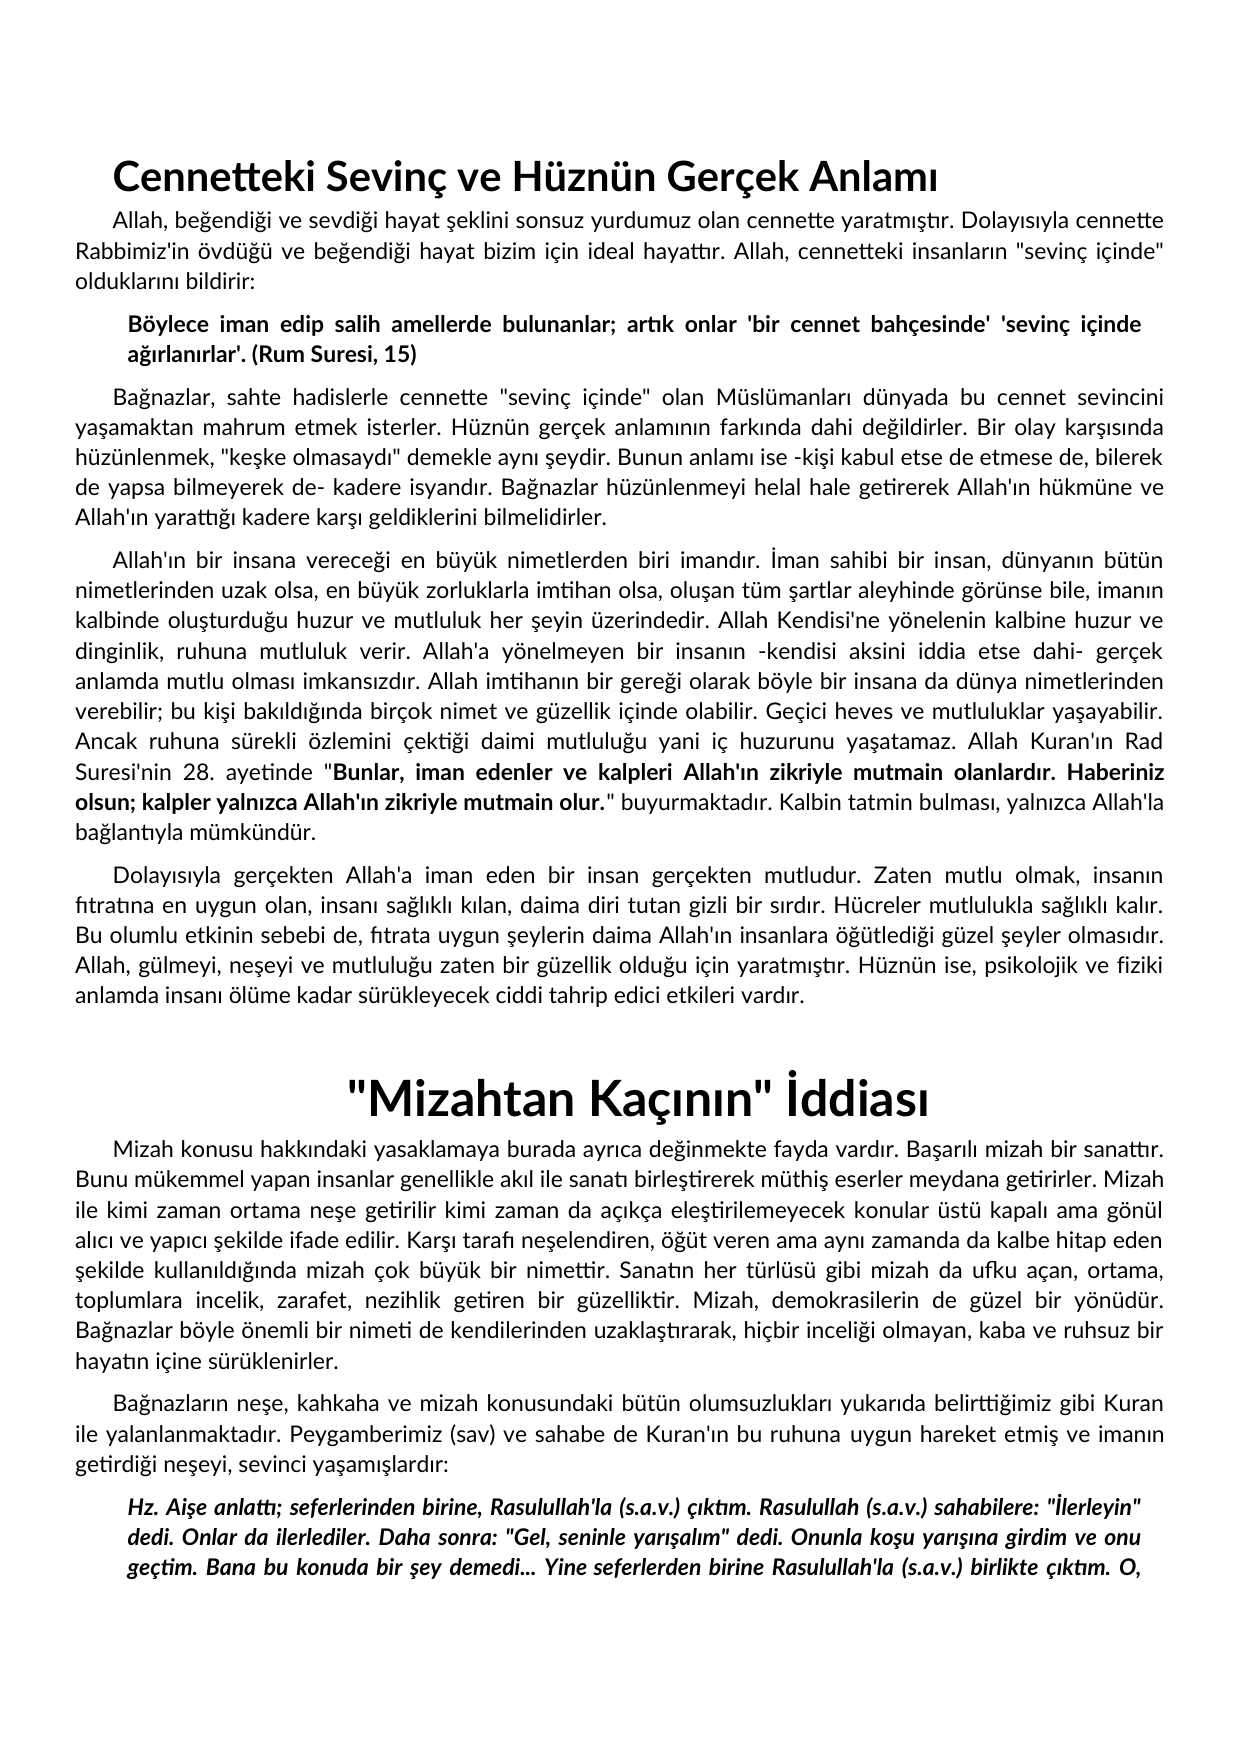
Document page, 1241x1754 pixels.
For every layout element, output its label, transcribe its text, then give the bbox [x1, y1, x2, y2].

subtitle Cennetteki Sevinç ve Hüznün Gerçek Anlamı [112, 150, 1165, 200]
text Allah, beğendiği ve sevdiği hayat şeklini sonsuz yurdumuz olan cennette yaratmıştır. Dolayısıyla cennette Rabbimiz'in övdüğü ve beğendiği hayat bizim için ideal hayattır. Allah, cennetteki insanların "sevinç içinde" olduklarını bildirir: [75, 206, 1165, 294]
text Allah'ın bir insana vereceği en büyük nimetlerden biri imandır. İman sahibi bir insan, dünyanın bütün nimetlerinden uzak olsa, en büyük zorluklarla imtihan olsa, oluşan tüm şartlar aleyhinde görünse bile, imanın kalbinde oluşturduğu huzur ve mutluluk her şeyin üzerindedir. Allah Kendisi'ne yönelenin kalbine huzur ve dinginlik, ruhuna mutluluk verir. Allah'a yönelmeyen bir insanın -kendisi aksini iddia etse dahi- gerçek anlamda mutlu olması imkansızdır. Allah imtihanın bir gereği olarak böyle bir insana da dünya nimetlerinden verebilir; bu kişi bakıldığında birçok nimet ve güzellik içinde olabilir. Geçici heves ve mutluluklar yaşayabilir. Ancak ruhuna sürekli özlemini çektiği daimi mutluluğu yani iç huzurunu yaşatamaz. Allah Kuran'ın Rad Suresi'nin 28. ayetinde "Bunlar, iman edenler ve kalpleri Allah'ın zikriyle mutmain olanlardır. Haberiniz olsun; kalpler yalnızca Allah'ın zikriyle mutmain olur." buyurmaktadır. Kalbin tatmin bulması, yalnızca Allah'la bağlantıyla mümkündür. [75, 546, 1165, 845]
text Böylece iman edip salih amellerde bulunanlar; artık onlar 'bir cennet bahçesinde' 'sevinç içinde ağırlanırlar'. (Rum Suresi, 15) [127, 309, 1143, 367]
text Mizah konusu hakkındaki yasaklamaya burada ayrıca değinmekte fayda vardır. Başarılı mizah bir sanattır. Bunu mükemmel yapan insanlar genellikle akıl ile sanatı birleştirerek müthiş eserler meydana getirirler. Mizah ile kimi zaman ortama neşe getirilir kimi zaman da açıkça eleştirilemeyecek konular üstü kapalı ama gönül alıcı ve yapıcı şekilde ifade edilir. Karşı tarafı neşelendiren, öğüt veren ama aynı zamanda da kalbe hitap eden şekilde kullanıldığında mizah çok büyük bir nimettir. Sanatın her türlüsü gibi mizah da ufku açan, ortama, toplumlara incelik, zarafet, nezihlik getiren bir güzelliktir. Mizah, demokrasilerin de güzel bir yönüdür. Bağnazlar böyle önemli bir nimeti de kendilerinden uzaklaştırarak, hiçbir inceliği olmayan, kaba ve ruhsuz bir hayatın içine sürüklenirler. [75, 1135, 1165, 1374]
text Hz. Aişe anlattı; seferlerinden birine, Rasulullah'la (s.a.v.) çıktım. Rasulullah (s.a.v.) sahabilere: "İlerleyin" dedi. Onlar da ilerlediler. Daha sonra: "Gel, seninle yarışalım" dedi. Onunla koşu yarışına girdim ve onu geçtim. Bana bu konuda bir şey demedi... Yine seferlerden birine Rasulullah'la (s.a.v.) birlikte çıktım. O, [127, 1492, 1143, 1580]
text Bağnazların neşe, kahkaha ve mizah konusundaki bütün olumsuzlukları yukarıda belirttiğimiz gibi Kuran ile yalanlanmaktadır. Peygamberimiz (sav) ve sahabe de Kuran'ın bu ruhuna uygun hareket etmiş ve imanın getirdiği neşeyi, sevinci yaşamışlardır: [75, 1389, 1165, 1477]
text Dolayısıyla gerçekten Allah'a iman eden bir insan gerçekten mutludur. Zaten mutlu olmak, insanın fıtratına en uygun olan, insanı sağlıklı kılan, daima diri tutan gizli bir sırdır. Hücreler mutlulukla sağlıklı kalır. Bu olumlu etkinin sebebi de, fıtrata uygun şeylerin daima Allah'ın insanlara öğütlediği güzel şeyler olmasıdır. Allah, gülmeyi, neşeyi ve mutluluğu zaten bir güzellik olduğu için yaratmıştır. Hüznün ise, psikolojik ve fiziki anlamda insanı ölüme kadar sürükleyecek ciddi tahrip edici etkileri vardır. [75, 860, 1165, 1009]
text Bağnazlar, sahte hadislerle cennette "sevinç içinde" olan Müslümanları dünyada bu cennet sevincini yaşamaktan mahrum etmek isterler. Hüznün gerçek anlamının farkında dahi değildirler. Bir olay karşısında hüzünlenmek, "keşke olmasaydı" demekle aynı şeydir. Bunun anlamı ise -kişi kabul etse de etmese de, bilerek de yapsa bilmeyerek de- kadere isyandır. Bağnazlar hüzünlenmeyi helal hale getirerek Allah'ın hükmüne ve Allah'ın yarattığı kadere karşı geldiklerini bilmelidirler. [75, 382, 1165, 531]
subtitle "Mizahtan Kaçının" İddiası [112, 1067, 1165, 1127]
